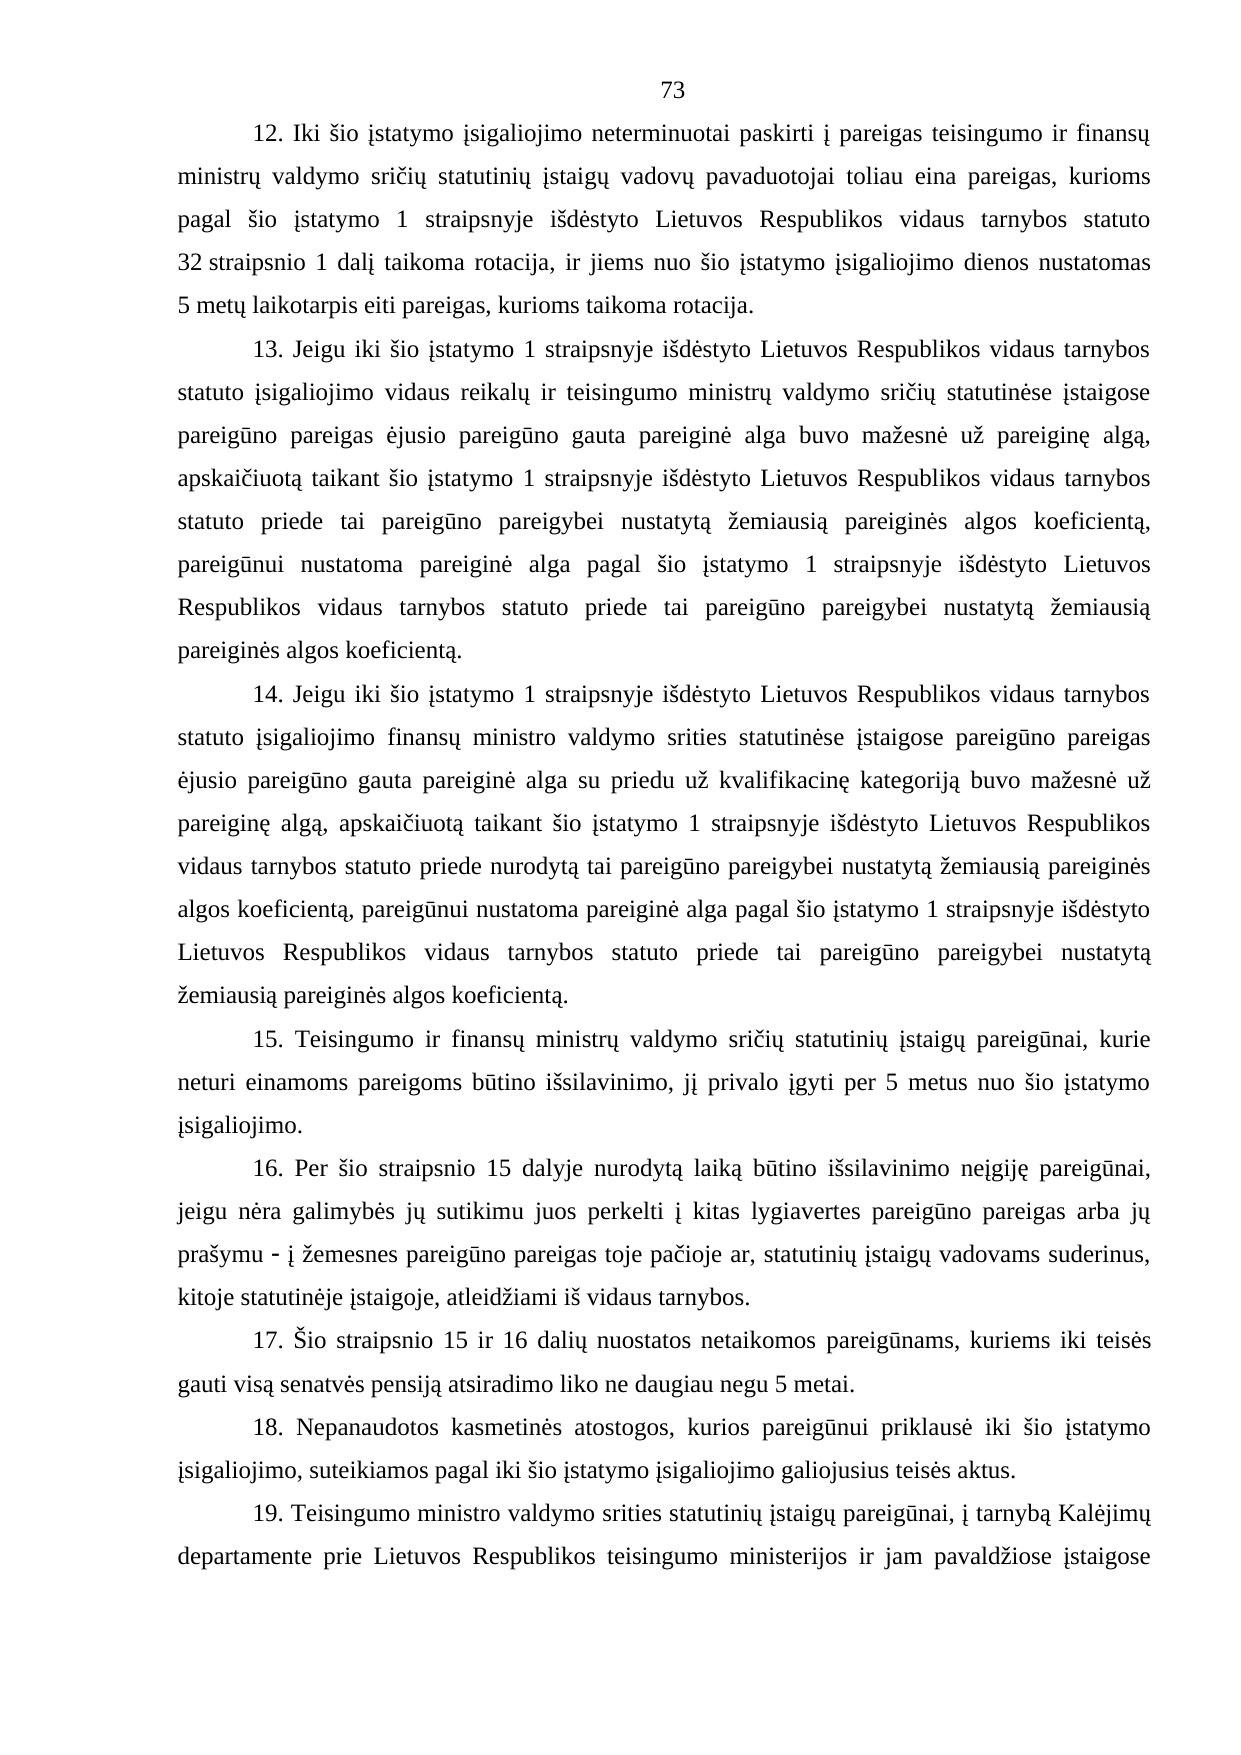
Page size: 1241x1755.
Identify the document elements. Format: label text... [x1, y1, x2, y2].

text 15. Teisingumo ir finansų ministrų valdymo sričių statutinių įstaigų pareigūnai, kurie neturi einamoms pareigoms būtino išsilavinimo, jį privalo įgyti per 5 metus nuo šio įstatymo įsigaliojimo. [177, 1024, 1152, 1139]
text 14. Jeigu iki šio įstatymo 1 straipsnyje išdėstyto Lietuvos Respublikos vidaus tarnybos statuto įsigaliojimo finansų ministro valdymo srities statutinėse įstaigose pareigūno pareigas ėjusio pareigūno gauta pareiginė alga su priedu už kvalifikacinę kategoriją buvo mažesnė už pareiginę algą, apskaičiuotą taikant šio įstatymo 1 straipsnyje išdėstyto Lietuvos Respublikos vidaus tarnybos statuto priede nurodytą tai pareigūno pareigybei nustatytą žemiausią pareiginės algos koeficientą, pareigūnui nustatoma pareiginė alga pagal šio įstatymo 1 straipsnyje išdėstyto Lietuvos Respublikos vidaus tarnybos statuto priede tai pareigūno pareigybei nustatytą žemiausią pareiginės algos koeficientą. [177, 679, 1152, 1009]
text 18. Nepanaudotos kasmetinės atostogos, kurios pareigūnui priklausė iki šio įstatymo įsigaliojimo, suteikiamos pagal iki šio įstatymo įsigaliojimo galiojusius teisės aktus. [177, 1412, 1152, 1484]
text 19. Teisingumo ministro valdymo srities statutinių įstaigų pareigūnai, į tarnybą Kalėjimų departamente prie Lietuvos Respublikos teisingumo ministerijos ir jam pavaldžiose įstaigose [177, 1498, 1152, 1570]
text 12. Iki šio įstatymo įsigaliojimo neterminuotai paskirti į pareigas teisingumo ir finansų ministrų valdymo sričių statutinių įstaigų vadovų pavaduotojai toliau eina pareigas, kurioms pagal šio įstatymo 1 straipsnyje išdėstyto Lietuvos Respublikos vidaus tarnybos statuto 32 straipsnio 1 dalį taikoma rotacija, ir jiems nuo šio įstatymo įsigaliojimo dienos nustatomas 5 metų laikotarpis eiti pareigas, kurioms taikoma rotacija. [177, 118, 1152, 319]
text 17. Šio straipsnio 15 ir 16 dalių nuostatos netaikomos pareigūnams, kuriems iki teisės gauti visą senatvės pensiją atsiradimo liko ne daugiau negu 5 metai. [177, 1326, 1152, 1397]
text 16. Per šio straipsnio 15 dalyje nurodytą laiką būtino išsilavinimo neįgiję pareigūnai, jeigu nėra galimybės jų sutikimu juos perkelti į kitas lygiavertes pareigūno pareigas arba jų prašymu  į žemesnes pareigūno pareigas toje pačioje ar, statutinių įstaigų vadovams suderinus, kitoje statutinėje įstaigoje, atleidžiami iš vidaus tarnybos. [177, 1153, 1152, 1311]
text 13. Jeigu iki šio įstatymo 1 straipsnyje išdėstyto Lietuvos Respublikos vidaus tarnybos statuto įsigaliojimo vidaus reikalų ir teisingumo ministrų valdymo sričių statutinėse įstaigose pareigūno pareigas ėjusio pareigūno gauta pareiginė alga buvo mažesnė už pareiginę algą, apskaičiuotą taikant šio įstatymo 1 straipsnyje išdėstyto Lietuvos Respublikos vidaus tarnybos statuto priede tai pareigūno pareigybei nustatytą žemiausią pareiginės algos koeficientą, pareigūnui nustatoma pareiginė alga pagal šio įstatymo 1 straipsnyje išdėstyto Lietuvos Respublikos vidaus tarnybos statuto priede tai pareigūno pareigybei nustatytą žemiausią pareiginės algos koeficientą. [177, 334, 1152, 664]
